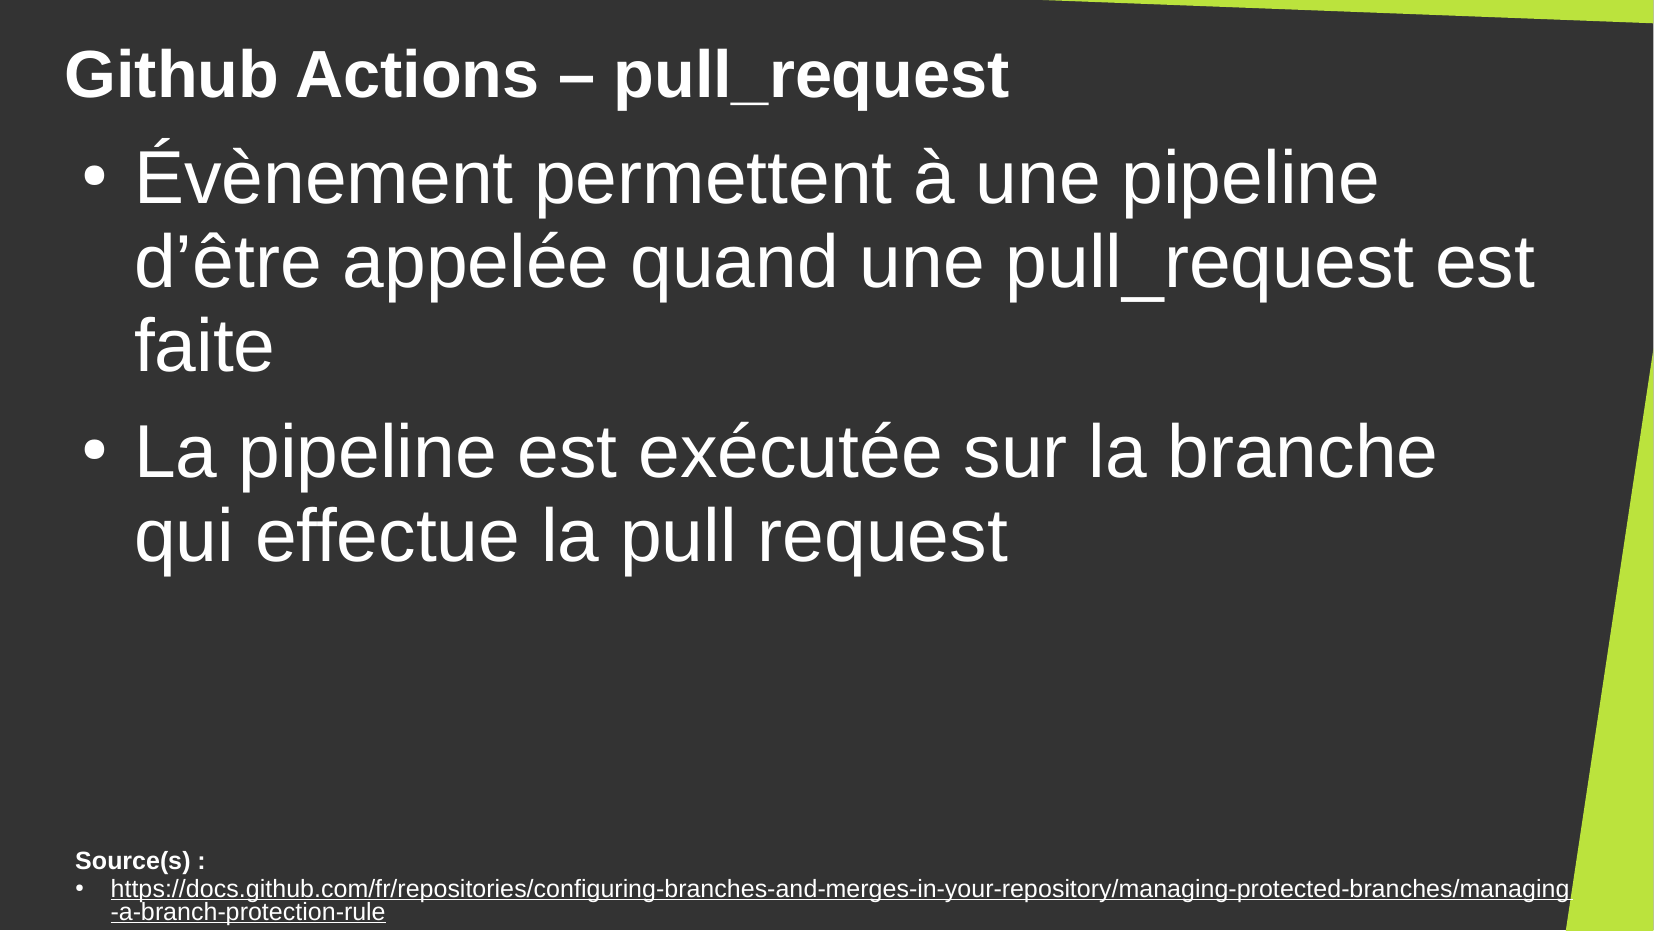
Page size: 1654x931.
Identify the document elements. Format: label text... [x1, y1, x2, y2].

title Github Actions – pull_request [64, 37, 1577, 119]
text_box Source(s) : https://docs.github.com/fr/repositories/configuring-branches-and-merges-in-your-repository/managing-protected-branches/managing-a-branch-protection-rule [60, 801, 1595, 911]
text_box [1042, 0, 1654, 24]
text_box [1565, 344, 1654, 931]
list Évènement permettent à une pipeline d’être appelée quand une pull_request est faite La pipeline est exécutée sur la branche qui effectue la pull request [63, 135, 1542, 662]
